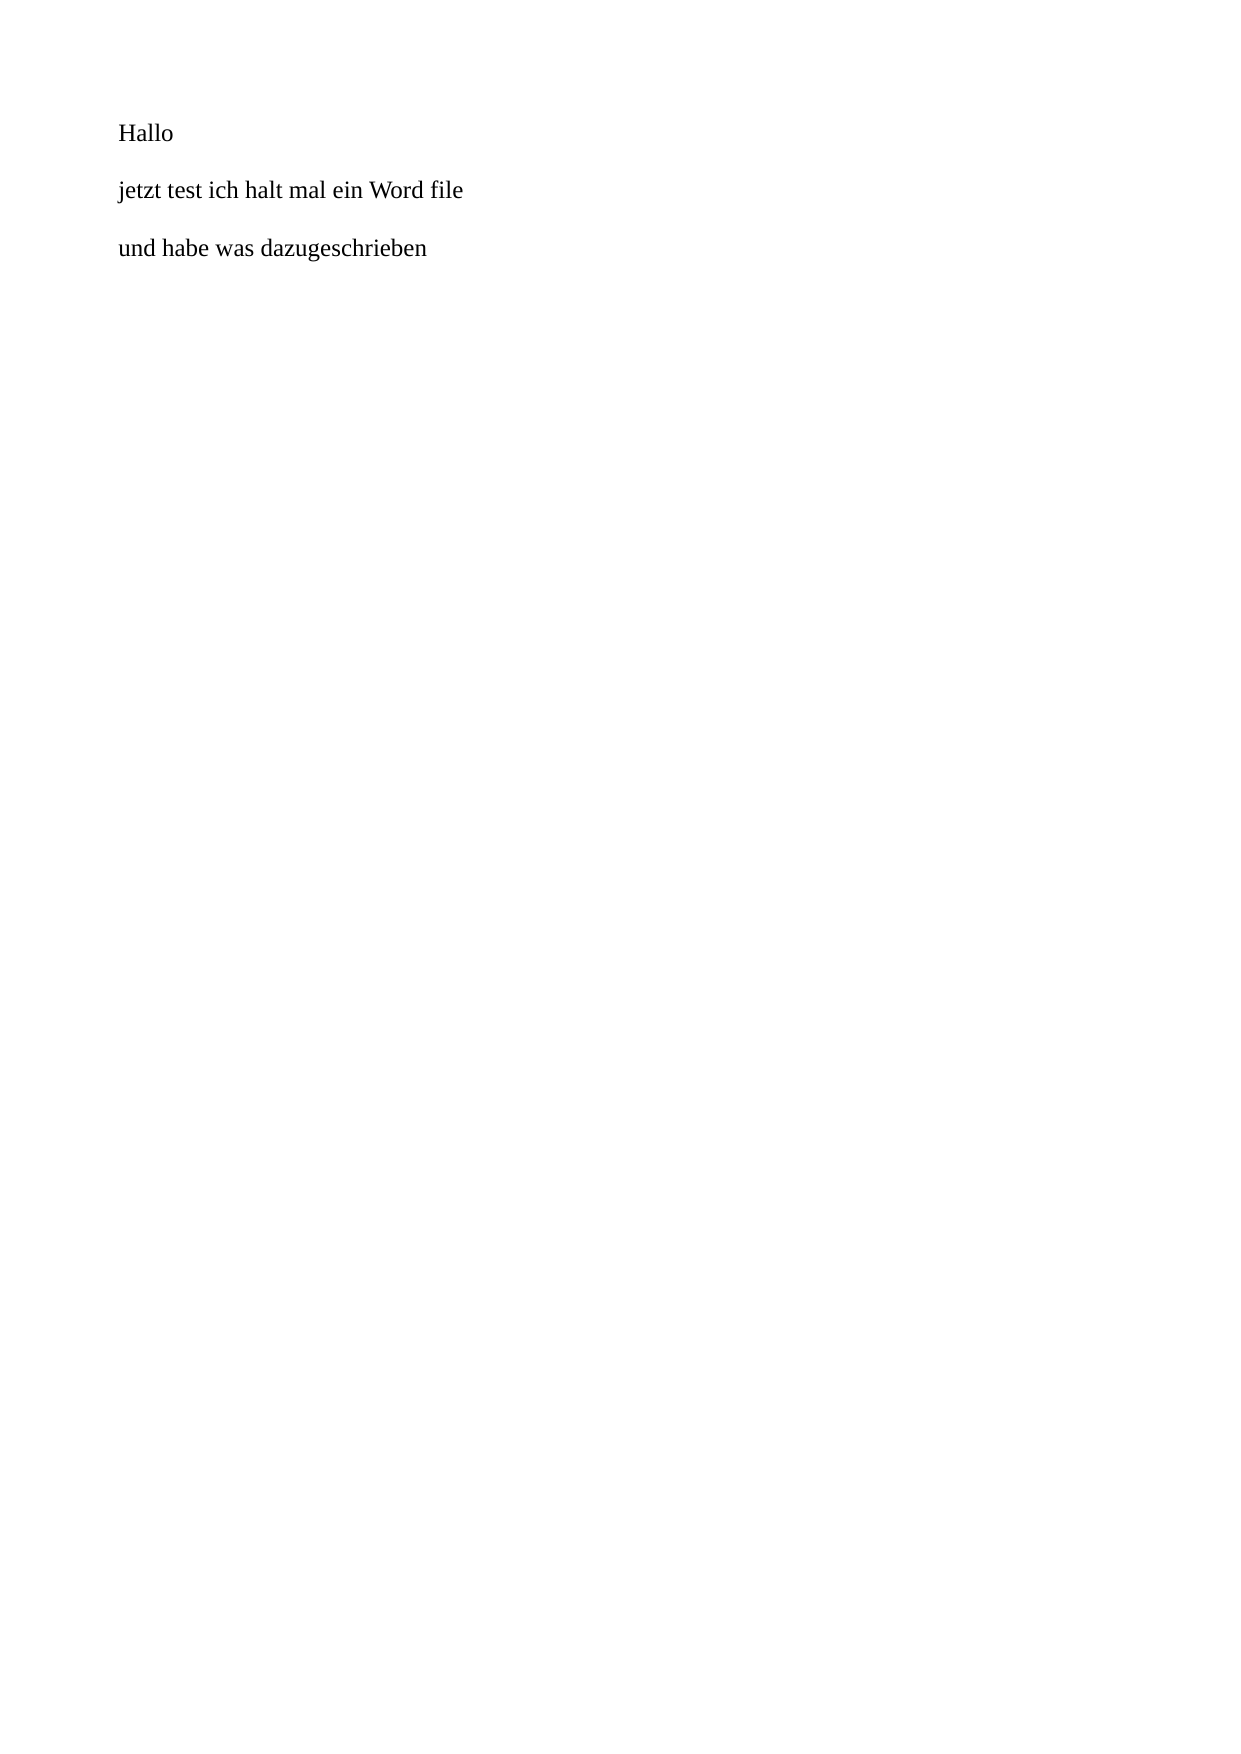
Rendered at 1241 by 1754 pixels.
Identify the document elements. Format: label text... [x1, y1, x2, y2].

text Hallo [118, 118, 1122, 147]
text jetzt test ich halt mal ein Word file [118, 176, 1122, 204]
text und habe was dazugeschrieben [118, 233, 1122, 262]
